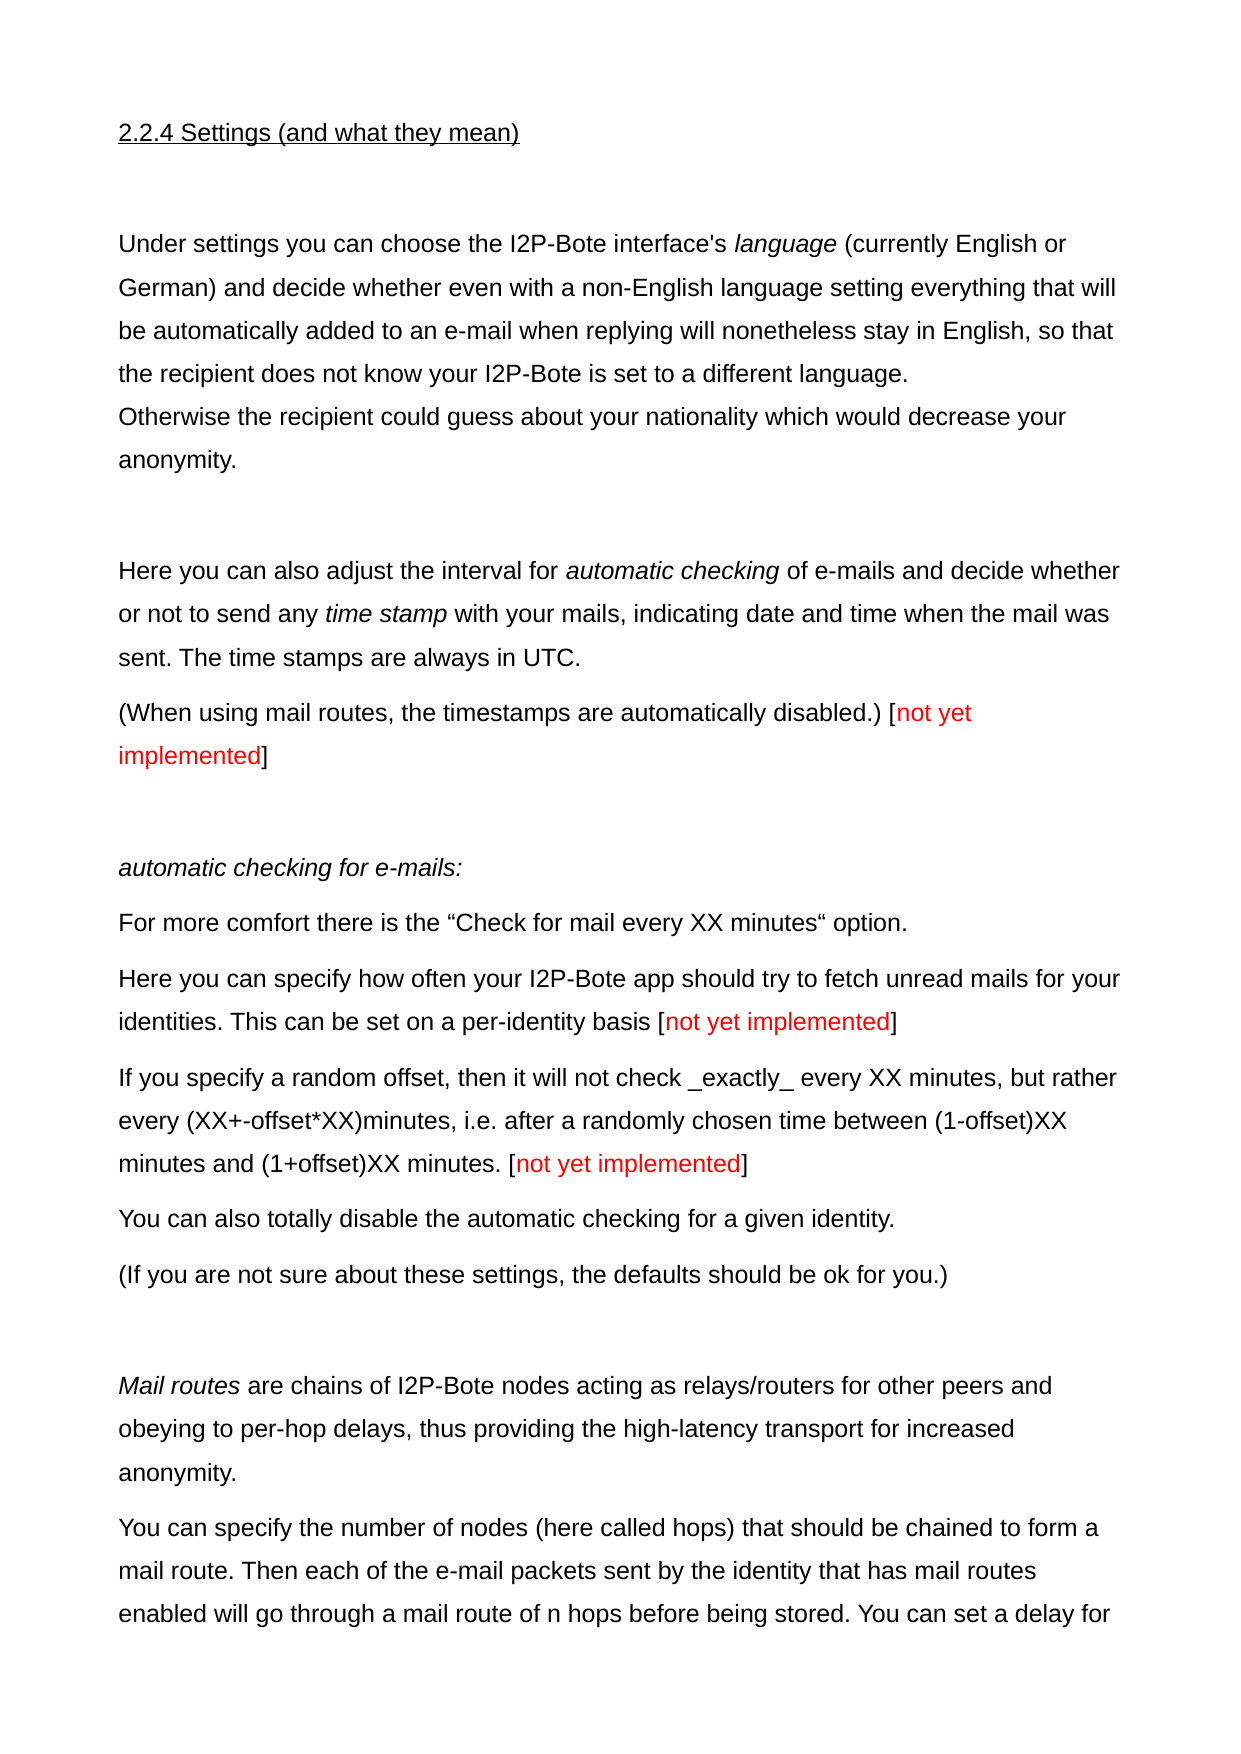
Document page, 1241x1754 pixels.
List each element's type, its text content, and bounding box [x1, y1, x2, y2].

text If you specify a random offset, then it will not check _exactly_ every XX minutes, but rather every (XX+-offset*XX)minutes, i.e. after a randomly chosen time between (1-offset)XX minutes and (1+offset)XX minutes. [not yet implemented] [118, 1062, 1122, 1177]
text You can specify the number of nodes (here called hops) that should be chained to form a mail route. Then each of the e-mail packets sent by the identity that has mail routes enabled will go through a mail route of n hops before being stored. You can set a delay for [118, 1513, 1122, 1628]
text (If you are not sure about these settings, the defaults should be ok for you.) [118, 1260, 1122, 1289]
text You can also totally disable the automatic checking for a given identity. [118, 1204, 1122, 1233]
text (When using mail routes, the timestamps are automatically disabled.) [not yet implemented] [118, 698, 1122, 770]
text For more comfort there is the “Check for mail every XX minutes“ option. [118, 908, 1122, 937]
text Under settings you can choose the I2P-Bote interface's language (currently English or German) and decide whether even with a non-English language setting everything that will be automatically added to an e-mail when replying will nonetheless stay in English, so that the recipient does not know your I2P-Bote is set to a different language. Otherwise the recipient could guess about your nationality which would decrease your anonymity. [118, 229, 1122, 474]
text Here you can also adjust the interval for automatic checking of e-mails and decide whether or not to send any time stamp with your mails, indicating date and time when the mail was sent. The time stamps are always in UTC. [118, 556, 1122, 671]
text 2.2.4 Settings (and what they mean) [118, 118, 1122, 147]
text Here you can specify how often your I2P-Bote app should try to fetch unread mails for your identities. This can be set on a per-identity basis [not yet implemented] [118, 964, 1122, 1036]
text Mail routes are chains of I2P-Bote nodes acting as relays/routers for other peers and obeying to per-hop delays, thus providing the high-latency transport for increased anonymity. [118, 1371, 1122, 1486]
text automatic checking for e-mails: [118, 852, 1122, 881]
